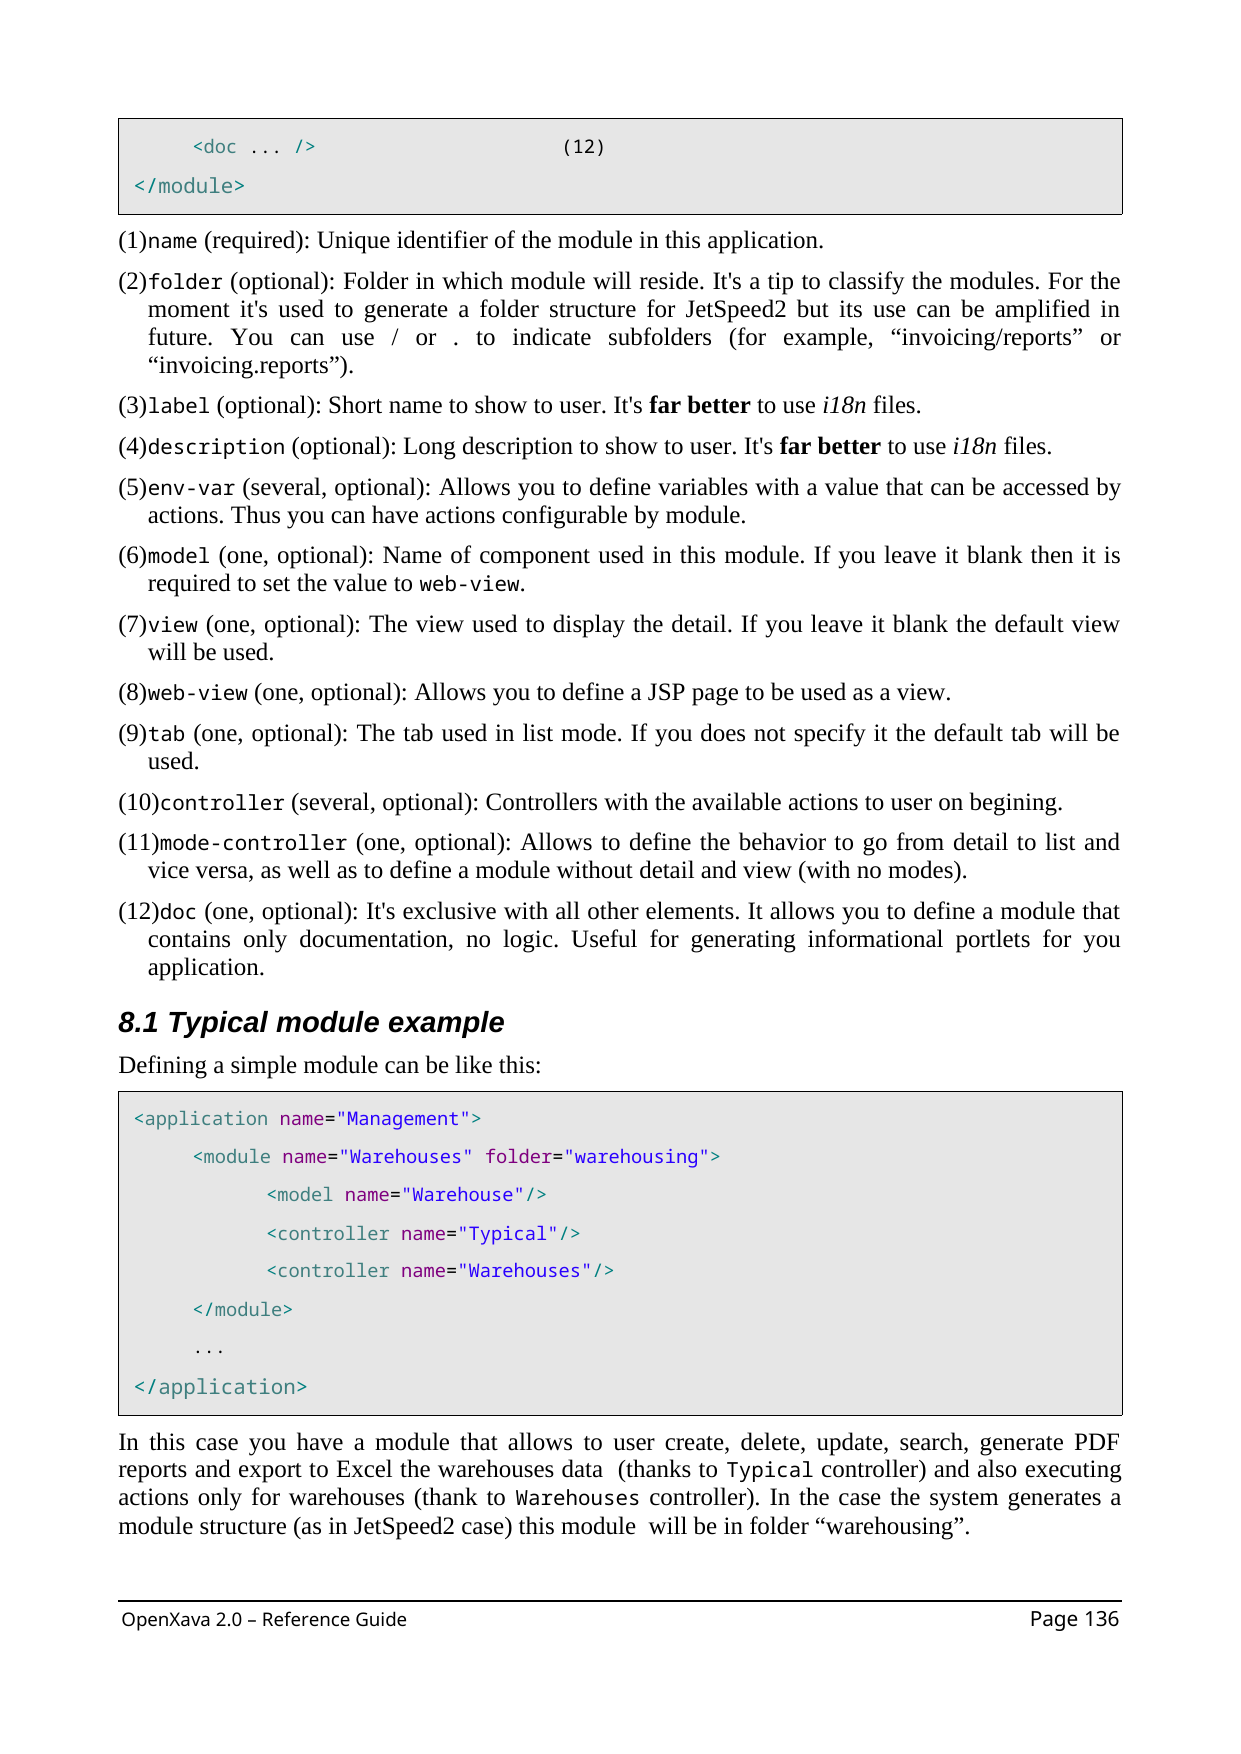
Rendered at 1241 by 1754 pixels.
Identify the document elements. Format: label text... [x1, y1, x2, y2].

list web-view (one, optional): Allows you to define a JSP page to be used as a view. [118, 678, 1122, 707]
text In this case you have a module that allows to user create, delete, update, search, generate PDF reports and export to Excel the warehouses data (thanks to Typical controller) and also executing actions only for warehouses (thank to Warehouses controller). In the case the system generates a module structure (as in JetSpeed2 case) this module will be in folder “warehousing”. [118, 1428, 1122, 1539]
text ... [119, 1319, 1122, 1357]
text <application name="Management"> [119, 1092, 1122, 1129]
subtitle Typical module example [118, 1006, 1122, 1038]
text <controller name="Warehouses"/> [119, 1243, 1122, 1281]
list controller (several, optional): Controllers with the available actions to user on begining. [118, 788, 1122, 816]
text </module> [119, 156, 1122, 214]
list model (one, optional): Name of component used in this module. If you leave it blank then it is required to set the value to web-view. [118, 541, 1122, 598]
text <module name="Warehouses" folder="warehousing"> [119, 1129, 1122, 1167]
text Defining a simple module can be like this: [118, 1051, 1122, 1078]
list tab (one, optional): The tab used in list mode. If you does not specify it the default tab will be used. [118, 719, 1122, 775]
text <doc ... /> (12) [119, 119, 1122, 156]
list description (optional): Long description to show to user. It's far better to use i18n files. [118, 432, 1122, 460]
list folder (optional): Folder in which module will reside. It's a tip to classify the modules. For the moment it's used to generate a folder structure for JetSpeed2 but its use can be amplified in future. You can use / or . to indicate subfolders (for example, “invoicing/reports” or “invoicing.reports”). [118, 267, 1122, 379]
list doc (one, optional): It's exclusive with all other elements. It allows you to define a module that contains only documentation, no logic. Useful for generating informational portlets for you application. [118, 897, 1122, 981]
list view (one, optional): The view used to display the detail. If you leave it blank the default view will be used. [118, 610, 1122, 666]
list mode-controller (one, optional): Allows to define the behavior to go from detail to list and vice versa, as well as to define a module without detail and view (with no modes). [118, 828, 1122, 884]
list env-var (several, optional): Allows you to define variables with a value that can be accessed by actions. Thus you can have actions configurable by module. [118, 473, 1122, 529]
text </module> [119, 1281, 1122, 1319]
list label (optional): Short name to show to user. It's far better to use i18n files. [118, 391, 1122, 419]
text <model name="Warehouse"/> [119, 1167, 1122, 1205]
list name (required): Unique identifier of the module in this application. [118, 227, 1122, 255]
text </application> [119, 1357, 1122, 1415]
text <controller name="Typical"/> [119, 1205, 1122, 1243]
